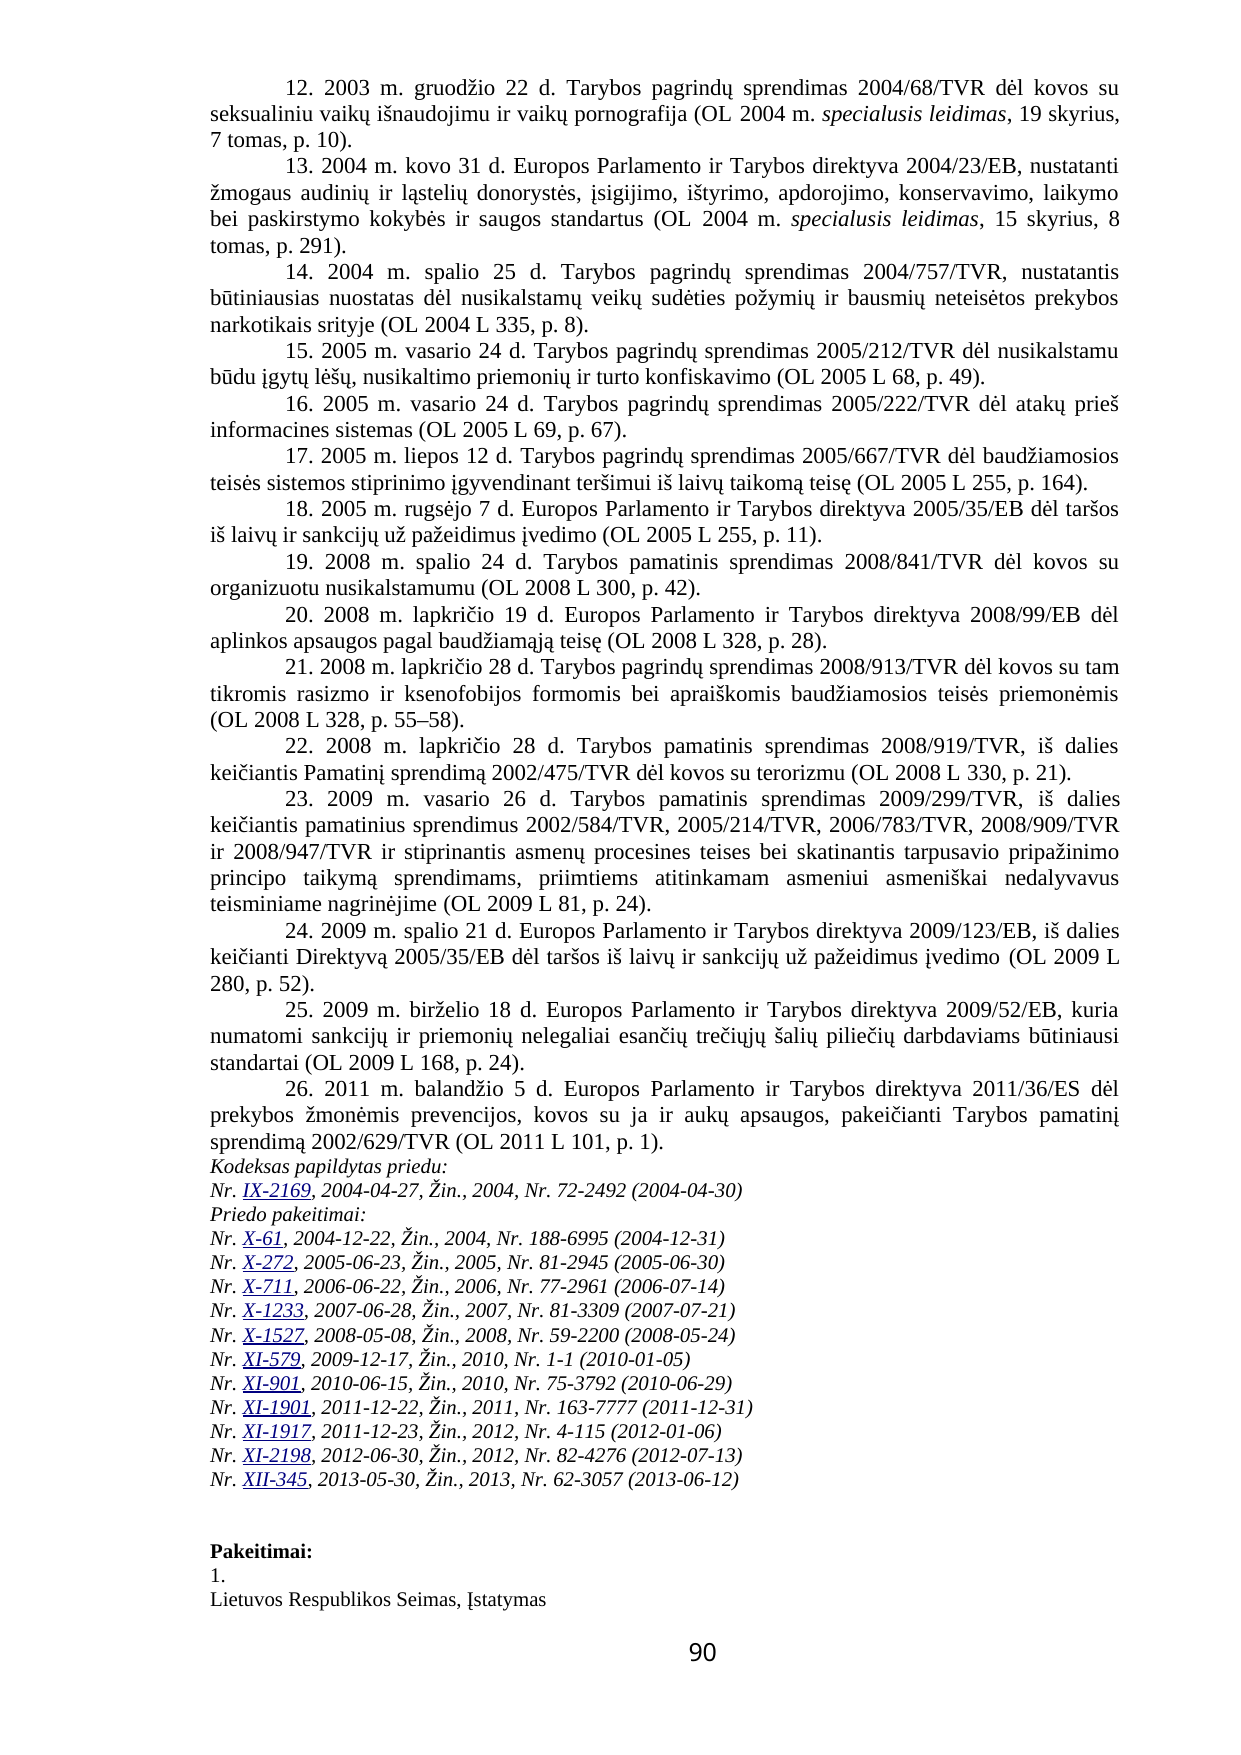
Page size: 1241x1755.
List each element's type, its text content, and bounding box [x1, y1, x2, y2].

text Nr. X-272, 2005-06-23, Žin., 2005, Nr. 81-2945 (2005-06-30) [210, 1250, 1120, 1274]
text Nr. IX-2169, 2004-04-27, Žin., 2004, Nr. 72-2492 (2004-04-30) [210, 1178, 1120, 1202]
text Pakeitimai: [210, 1539, 1120, 1563]
text Lietuvos Respublikos Seimas, Įstatymas [210, 1587, 1120, 1611]
text Nr. X-61, 2004-12-22, Žin., 2004, Nr. 188-6995 (2004-12-31) [210, 1226, 1120, 1250]
text Nr. XI-579, 2009-12-17, Žin., 2010, Nr. 1-1 (2010-01-05) [210, 1347, 1120, 1371]
text Nr. XI-2198, 2012-06-30, Žin., 2012, Nr. 82-4276 (2012-07-13) [210, 1443, 1120, 1467]
text 22. 2008 m. lapkričio 28 d. Tarybos pamatinis sprendimas 2008/919/TVR, iš dalies keičiantis Pamatinį sprendimą 2002/475/TVR dėl kovos su terorizmu (OL 2008 L 330, p. 21). [210, 732, 1120, 785]
text 16. 2005 m. vasario 24 d. Tarybos pagrindų sprendimas 2005/222/TVR dėl atakų prieš informacines sistemas (OL 2005 L 69, p. 67). [210, 390, 1120, 442]
text Nr. XII-345, 2013-05-30, Žin., 2013, Nr. 62-3057 (2013-06-12) [210, 1467, 1120, 1491]
text Nr. XI-1901, 2011-12-22, Žin., 2011, Nr. 163-7777 (2011-12-31) [210, 1395, 1120, 1419]
text 23. 2009 m. vasario 26 d. Tarybos pamatinis sprendimas 2009/299/TVR, iš dalies keičiantis pamatinius sprendimus 2002/584/TVR, 2005/214/TVR, 2006/783/TVR, 2008/909/TVR ir 2008/947/TVR ir stiprinantis asmenų procesines teises bei skatinantis tarpusavio pripažinimo principo taikymą sprendimams, priimtiems atitinkamam asmeniui asmeniškai nedalyvavus teisminiame nagrinėjime (OL 2009 L 81, p. 24). [210, 785, 1120, 917]
text 26. 2011 m. balandžio 5 d. Europos Parlamento ir Tarybos direktyva 2011/36/ES dėl prekybos žmonėmis prevencijos, kovos su ja ir aukų apsaugos, pakeičianti Tarybos pamatinį sprendimą 2002/629/TVR (OL 2011 L 101, p. 1). [210, 1075, 1120, 1154]
text 19. 2008 m. spalio 24 d. Tarybos pamatinis sprendimas 2008/841/TVR dėl kovos su organizuotu nusikalstamumu (OL 2008 L 300, p. 42). [210, 548, 1120, 601]
text 15. 2005 m. vasario 24 d. Tarybos pagrindų sprendimas 2005/212/TVR dėl nusikalstamu būdu įgytų lėšų, nusikaltimo priemonių ir turto konfiskavimo (OL 2005 L 68, p. 49). [210, 337, 1120, 390]
text 21. 2008 m. lapkričio 28 d. Tarybos pagrindų sprendimas 2008/913/TVR dėl kovos su tam tikromis rasizmo ir ksenofobijos formomis bei apraiškomis baudžiamosios teisės priemonėmis (OL 2008 L 328, p. 55–58). [210, 653, 1120, 732]
text 17. 2005 m. liepos 12 d. Tarybos pagrindų sprendimas 2005/667/TVR dėl baudžiamosios teisės sistemos stiprinimo įgyvendinant teršimui iš laivų taikomą teisę (OL 2005 L 255, p. 164). [210, 442, 1120, 495]
text 1. [210, 1563, 1120, 1587]
text 18. 2005 m. rugsėjo 7 d. Europos Parlamento ir Tarybos direktyva 2005/35/EB dėl taršos iš laivų ir sankcijų už pažeidimus įvedimo (OL 2005 L 255, p. 11). [210, 495, 1120, 548]
text 25. 2009 m. birželio 18 d. Europos Parlamento ir Tarybos direktyva 2009/52/EB, kuria numatomi sankcijų ir priemonių nelegaliai esančių trečiųjų šalių piliečių darbdaviams būtiniausi standartai (OL 2009 L 168, p. 24). [210, 996, 1120, 1075]
text Nr. X-1233, 2007-06-28, Žin., 2007, Nr. 81-3309 (2007-07-21) [210, 1298, 1120, 1322]
text 13. 2004 m. kovo 31 d. Europos Parlamento ir Tarybos direktyva 2004/23/EB, nustatanti žmogaus audinių ir ląstelių donorystės, įsigijimo, ištyrimo, apdorojimo, konservavimo, laikymo bei paskirstymo kokybės ir saugos standartus (OL 2004 m. specialusis leidimas, 15 skyrius, 8 tomas, p. 291). [210, 153, 1120, 258]
text 20. 2008 m. lapkričio 19 d. Europos Parlamento ir Tarybos direktyva 2008/99/EB dėl aplinkos apsaugos pagal baudžiamąją teisę (OL 2008 L 328, p. 28). [210, 601, 1120, 653]
text Kodeksas papildytas priedu: [210, 1154, 1120, 1178]
text Priedo pakeitimai: [210, 1202, 1120, 1226]
text Nr. X-711, 2006-06-22, Žin., 2006, Nr. 77-2961 (2006-07-14) [210, 1274, 1120, 1298]
text Nr. XI-1917, 2011-12-23, Žin., 2012, Nr. 4-115 (2012-01-06) [210, 1419, 1120, 1443]
text Nr. XI-901, 2010-06-15, Žin., 2010, Nr. 75-3792 (2010-06-29) [210, 1371, 1120, 1395]
text 12. 2003 m. gruodžio 22 d. Tarybos pagrindų sprendimas 2004/68/TVR dėl kovos su seksualiniu vaikų išnaudojimu ir vaikų pornografija (OL 2004 m. specialusis leidimas, 19 skyrius, 7 tomas, p. 10). [210, 73, 1120, 153]
text 24. 2009 m. spalio 21 d. Europos Parlamento ir Tarybos direktyva 2009/123/EB, iš dalies keičianti Direktyvą 2005/35/EB dėl taršos iš laivų ir sankcijų už pažeidimus įvedimo (OL 2009 L 280, p. 52). [210, 917, 1120, 996]
text Nr. X-1527, 2008-05-08, Žin., 2008, Nr. 59-2200 (2008-05-24) [210, 1322, 1120, 1347]
text 14. 2004 m. spalio 25 d. Tarybos pagrindų sprendimas 2004/757/TVR, nustatantis būtiniausias nuostatas dėl nusikalstamų veikų sudėties požymių ir bausmių neteisėtos prekybos narkotikais srityje (OL 2004 L 335, p. 8). [210, 258, 1120, 337]
